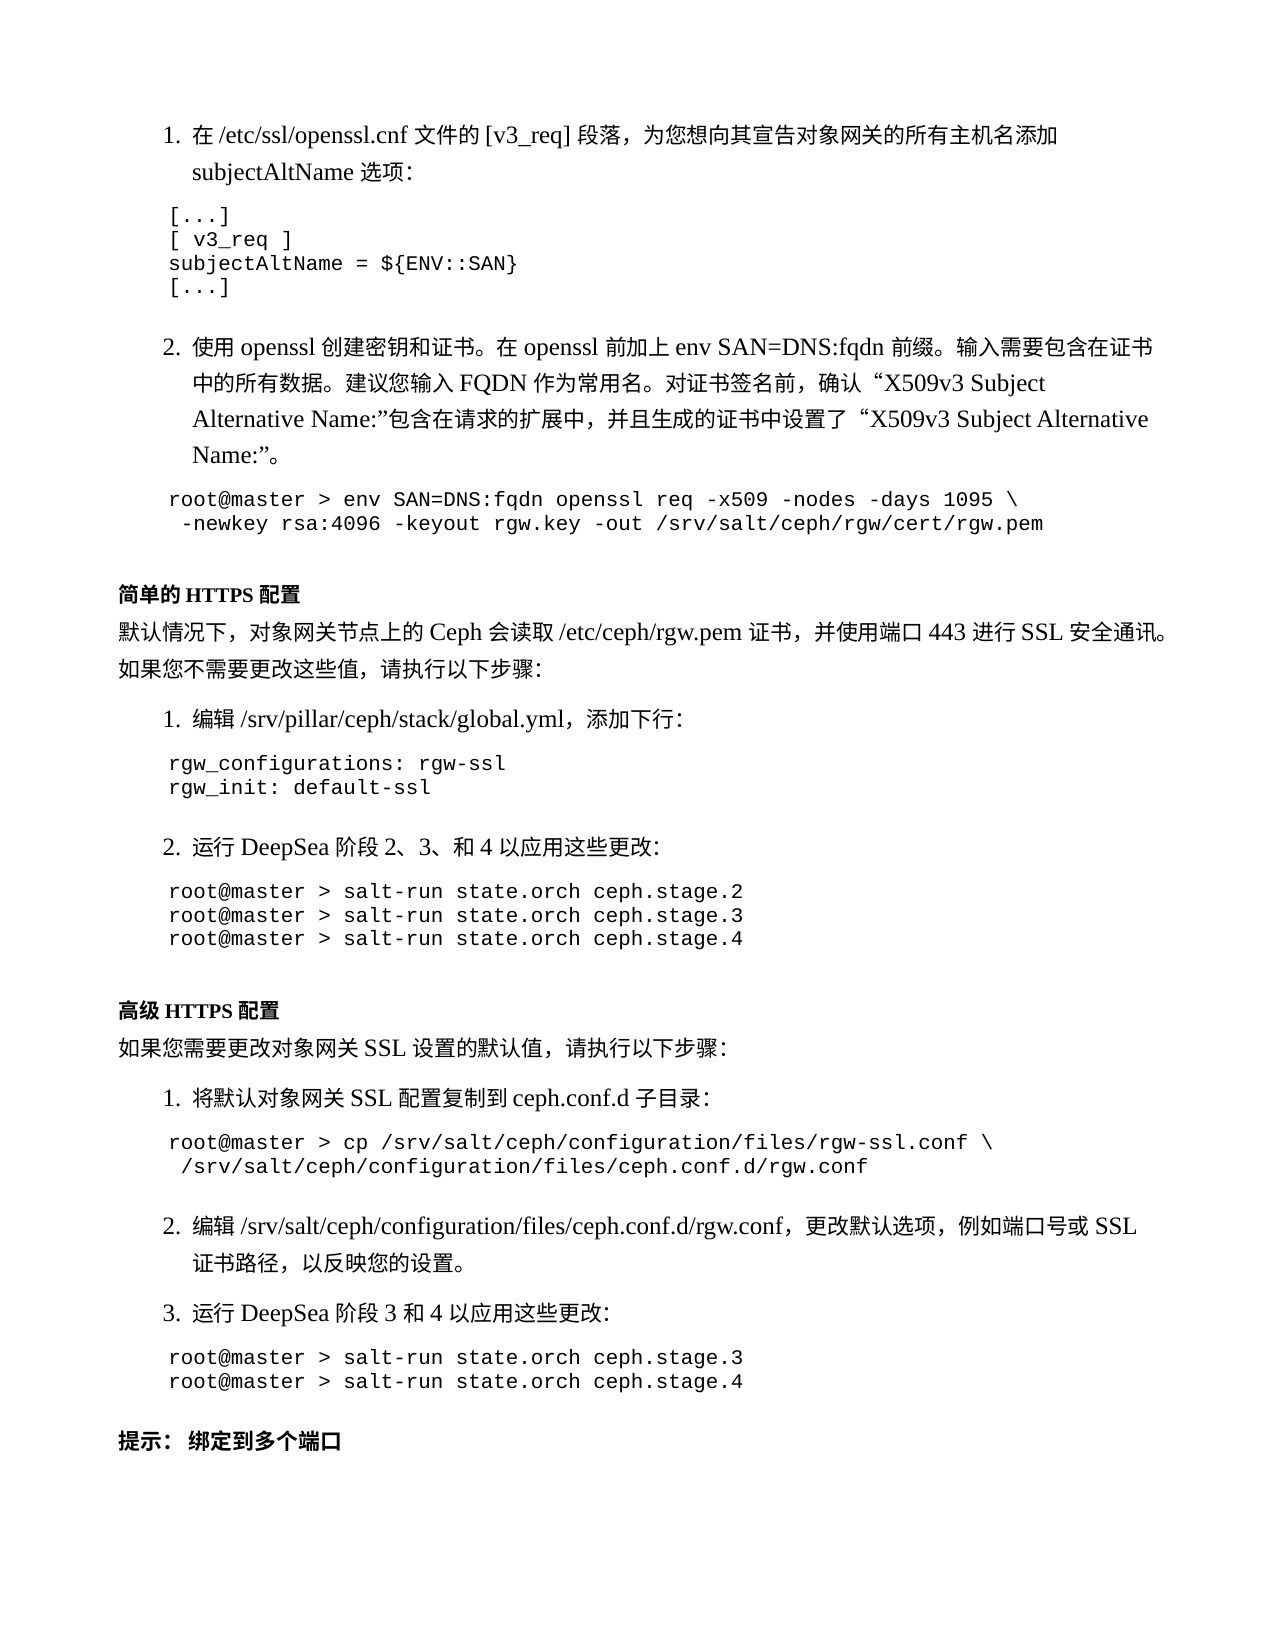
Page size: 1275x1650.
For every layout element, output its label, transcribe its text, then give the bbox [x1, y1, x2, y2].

text root@master > salt-run state.orch ceph.stage.4 [118, 928, 1157, 952]
text 默认情况下，对象网关节点上的 Ceph 会读取 /etc/ceph/rgw.pem 证书，并使用端口 443 进行 SSL 安全通讯。如果您不需要更改这些值，请执行以下步骤： [118, 615, 1157, 683]
subtitle 高级 HTTPS 配置 [118, 994, 1157, 1024]
text root@master > cp /srv/salt/ceph/configuration/files/rgw-ssl.conf \ [118, 1132, 1157, 1156]
text root@master > salt-run state.orch ceph.stage.4 [118, 1371, 1157, 1395]
text root@master > env SAN=DNS:fqdn openssl req -x509 -nodes -days 1095 \ [118, 489, 1157, 513]
list 将默认对象网关 SSL 配置复制到 ceph.conf.d 子目录： [162, 1081, 1157, 1113]
text root@master > salt-run state.orch ceph.stage.3 [118, 905, 1157, 928]
text root@master > salt-run state.orch ceph.stage.2 [118, 881, 1157, 905]
text [...] [118, 276, 1157, 300]
text 提示： 绑定到多个端口 [118, 1424, 1098, 1456]
text subjectAltName = ${ENV::SAN} [118, 253, 1157, 276]
text /srv/salt/ceph/configuration/files/ceph.conf.d/rgw.conf [118, 1156, 1157, 1180]
list 使用 openssl 创建密钥和证书。在 openssl 前加上 env SAN=DNS:fqdn 前缀。输入需要包含在证书中的所有数据。建议您输入 FQDN 作为常用名。对证书签名前，确认“X509v3 Subject Alternative Name:”包含在请求的扩展中，并且生成的证书中设置了“X509v3 Subject Alternative Name:”。 [162, 329, 1157, 470]
list 编辑 /srv/pillar/ceph/stack/global.yml，添加下行： [162, 702, 1157, 734]
text -newkey rsa:4096 -keyout rgw.key -out /srv/salt/ceph/rgw/cert/rgw.pem [118, 513, 1157, 537]
subtitle 简单的 HTTPS 配置 [118, 579, 1157, 609]
text [...] [118, 205, 1157, 229]
text [ v3_req ] [118, 229, 1157, 253]
text rgw_configurations: rgw-ssl [118, 753, 1157, 777]
list 运行 DeepSea 阶段 2、3、和 4 以应用这些更改： [162, 830, 1157, 862]
text 如果您需要更改对象网关 SSL 设置的默认值，请执行以下步骤： [118, 1031, 1157, 1062]
text rgw_init: default-ssl [118, 777, 1157, 801]
list 在 /etc/ssl/openssl.cnf 文件的 [v3_req] 段落，为您想向其宣告对象网关的所有主机名添加 subjectAltName 选项： [162, 118, 1157, 186]
list 编辑 /srv/salt/ceph/configuration/files/ceph.conf.d/rgw.conf，更改默认选项，例如端口号或 SSL 证书路径，以反映您的设置。 [162, 1209, 1157, 1277]
list 运行 DeepSea 阶段 3 和 4 以应用这些更改： [162, 1296, 1157, 1328]
text root@master > salt-run state.orch ceph.stage.3 [118, 1347, 1157, 1371]
